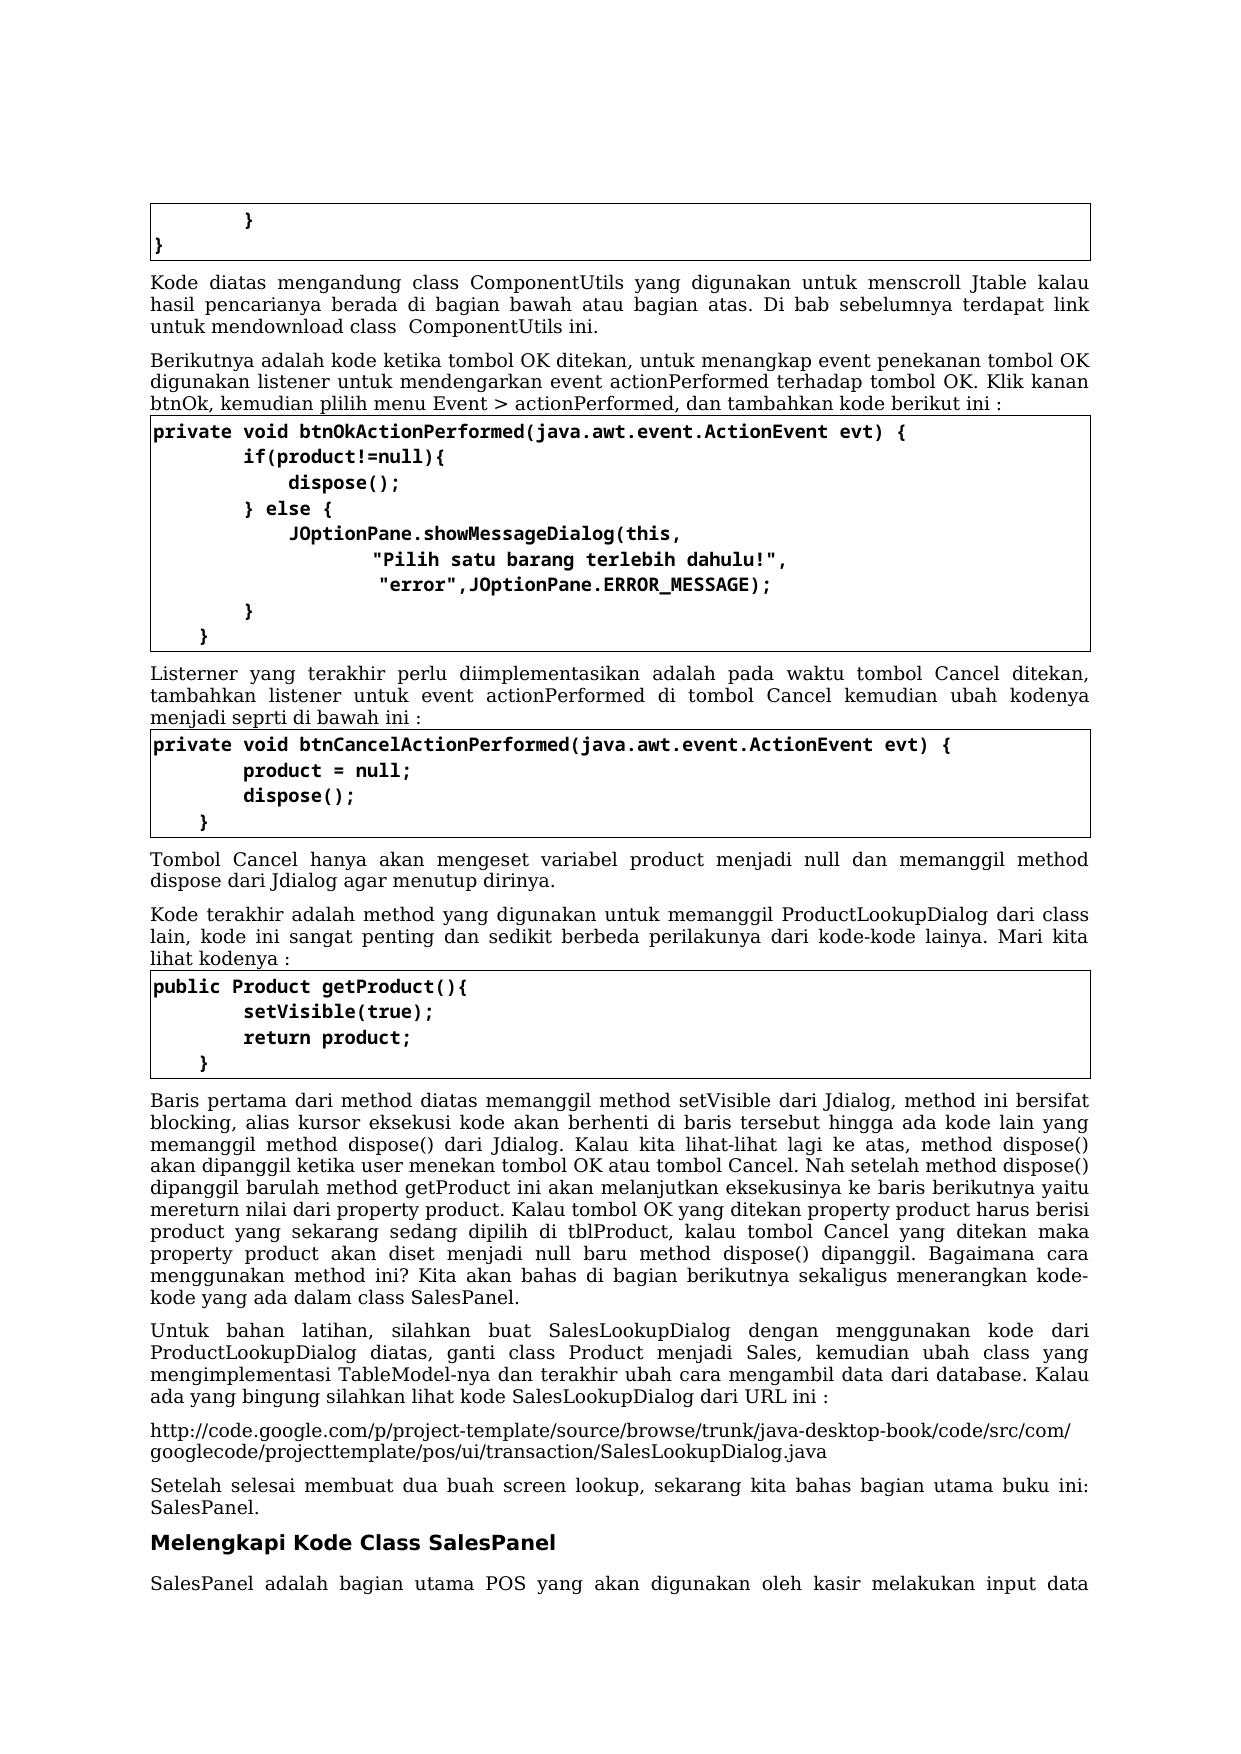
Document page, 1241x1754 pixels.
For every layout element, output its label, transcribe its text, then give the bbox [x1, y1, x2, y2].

text Kode terakhir adalah method yang digunakan untuk memanggil ProductLookupDialog dari class lain, kode ini sangat penting dan sedikit berbeda perilakunya dari kode-kode lainya. Mari kita lihat kodenya : [150, 904, 1091, 970]
text private void btnOkActionPerformed(java.awt.event.ActionEvent evt) { [151, 416, 1090, 441]
text } else { [151, 492, 1090, 517]
text Listerner yang terakhir perlu diimplementasikan adalah pada waktu tombol Cancel ditekan, tambahkan listener untuk event actionPerformed di tombol Cancel kemudian ubah kodenya menjadi seprti di bawah ini : [150, 663, 1091, 728]
text SalesPanel adalah bagian utama POS yang akan digunakan oleh kasir melakukan input data [150, 1573, 1091, 1594]
text if(product!=null){ [151, 441, 1090, 466]
text JOptionPane.showMessageDialog(this, [151, 517, 1090, 543]
subtitle Melengkapi Kode Class SalesPanel [150, 1531, 1091, 1555]
text Kode diatas mengandung class ComponentUtils yang digunakan untuk menscroll Jtable kalau hasil pencarianya berada di bagian bawah atau bagian atas. Di bab sebelumnya terdapat link untuk mendownload class ComponentUtils ini. [150, 272, 1091, 338]
text } [151, 229, 1090, 260]
text Baris pertama dari method diatas memanggil method setVisible dari Jdialog, method ini bersifat blocking, alias kursor eksekusi kode akan berhenti di baris tersebut hingga ada kode lain yang memanggil method dispose() dari Jdialog. Kalau kita lihat-lihat lagi ke atas, method dispose() akan dipanggil ketika user menekan tombol OK atau tombol Cancel. Nah setelah method dispose() dipanggil barulah method getProduct ini akan melanjutkan eksekusinya ke baris berikutnya yaitu mereturn nilai dari property product. Kalau tombol OK yang ditekan property product harus berisi product yang sekarang sedang dipilih di tblProduct, kalau tombol Cancel yang ditekan maka property product akan diset menjadi null baru method dispose() dipanggil. Bagaimana cara menggunakan method ini? Kita akan bahas di bagian berikutnya sekaligus menerangkan kode-kode yang ada dalam class SalesPanel. [150, 1090, 1091, 1309]
text } [151, 619, 1090, 651]
text product = null; [151, 754, 1090, 779]
text Tombol Cancel hanya akan mengeset variabel product menjadi null dan memanggil method dispose dari Jdialog agar menutup dirinya. [150, 849, 1091, 892]
text "Pilih satu barang terlebih dahulu!", [151, 543, 1090, 568]
text Untuk bahan latihan, silahkan buat SalesLookupDialog dengan menggunakan kode dari ProductLookupDialog diatas, ganti class Product menjadi Sales, kemudian ubah class yang mengimplementasi TableModel-nya dan terakhir ubah cara mengambil data dari database. Kalau ada yang bingung silahkan lihat kode SalesLookupDialog dari URL ini : [150, 1320, 1091, 1408]
text dispose(); [151, 466, 1090, 492]
text http://code.google.com/p/project-template/source/browse/trunk/java-desktop-book/code/src/com/googlecode/projecttemplate/pos/ui/transaction/SalesLookupDialog.java [150, 1420, 1091, 1463]
text setVisible(true); [151, 995, 1090, 1021]
text return product; [151, 1021, 1090, 1046]
text } [151, 805, 1090, 837]
text } [151, 594, 1090, 619]
text } [151, 204, 1090, 229]
text dispose(); [151, 779, 1090, 805]
text } [151, 1046, 1090, 1078]
text Berikutnya adalah kode ketika tombol OK ditekan, untuk menangkap event penekanan tombol OK digunakan listener untuk mendengarkan event actionPerformed terhadap tombol OK. Klik kanan btnOk, kemudian plilih menu Event > actionPerformed, dan tambahkan kode berikut ini : [150, 349, 1091, 415]
text "error",JOptionPane.ERROR_MESSAGE); [151, 568, 1090, 594]
text Setelah selesai membuat dua buah screen lookup, sekarang kita bahas bagian utama buku ini: SalesPanel. [150, 1475, 1091, 1519]
text private void btnCancelActionPerformed(java.awt.event.ActionEvent evt) { [151, 730, 1090, 754]
text public Product getProduct(){ [151, 971, 1090, 995]
